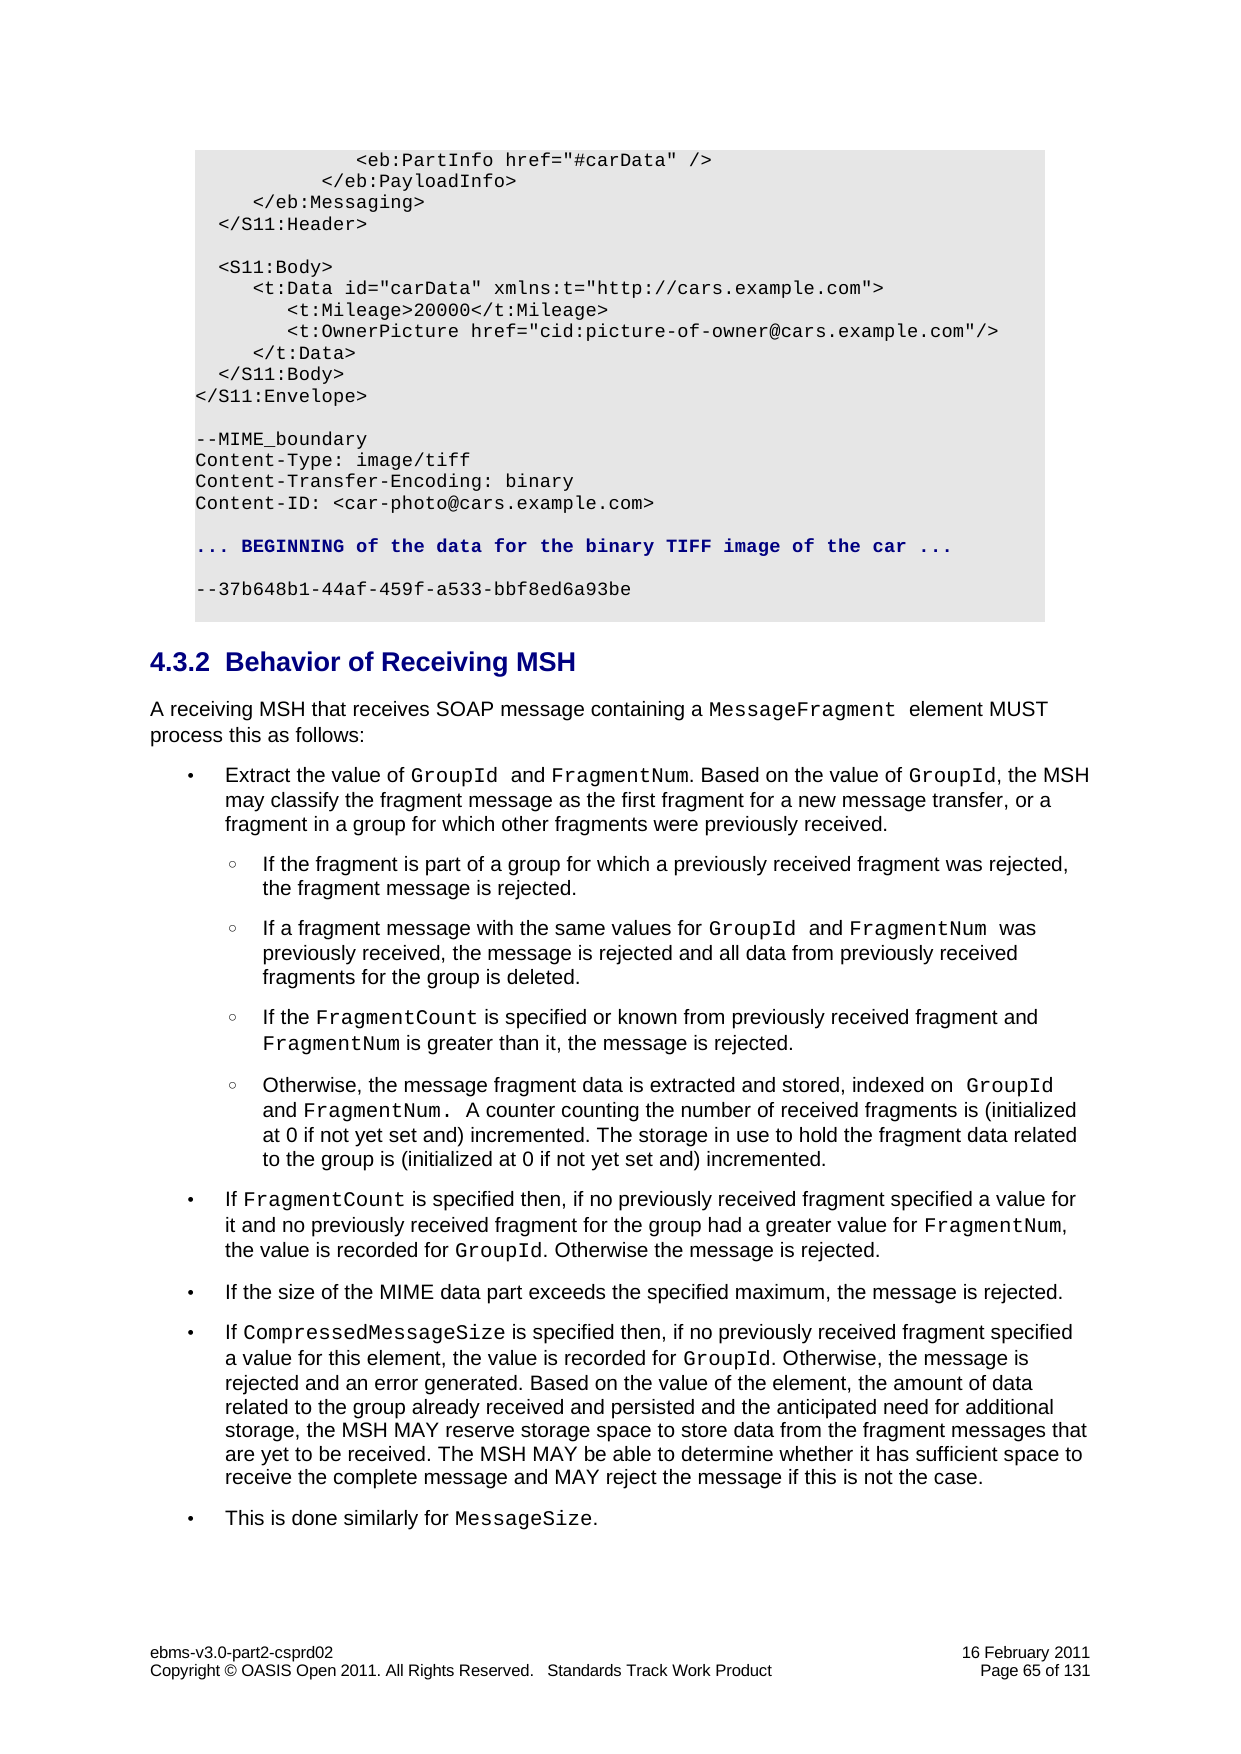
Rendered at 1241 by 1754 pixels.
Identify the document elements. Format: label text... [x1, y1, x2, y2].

text <t:Mileage>20000</t:Mileage> [195, 300, 1045, 322]
list Extract the value of GroupId and FragmentNum. Based on the value of GroupId, the MSH may classify the fragment message as the first fragment for a new message transfer, or a fragment in a group for which other fragments were previously received. [187, 763, 1090, 836]
text <S11:Body> [195, 257, 1045, 279]
text <t:Data id="carData" xmlns:t="http://cars.example.com"> [195, 279, 1045, 300]
text ... BEGINNING of the data for the binary TIFF image of the car ... [195, 536, 1045, 558]
text </S11:Body> [195, 364, 1045, 386]
text </eb:PayloadInfo> [195, 171, 1045, 193]
text </t:Data> [195, 343, 1045, 364]
text --37b648b1-44af-459f-a533-bbf8ed6a93be [195, 579, 1045, 601]
text </S11:Header> [195, 214, 1045, 236]
list This is done similarly for MessageSize. [187, 1506, 1090, 1531]
text <t:OwnerPicture href="cid:picture-of-owner@cars.example.com"/> [195, 322, 1045, 343]
subtitle Behavior of Receiving MSH [150, 647, 1090, 677]
text <eb:PartInfo href="#carData" /> [195, 150, 1045, 171]
list If FragmentCount is specified then, if no previously received fragment specified a value for it and no previously received fragment for the group had a greater value for FragmentNum, the value is recorded for GroupId. Otherwise the message is rejected. [187, 1188, 1090, 1264]
text Content-ID: <car-photo@cars.example.com> [195, 493, 1045, 515]
list If the FragmentCount is specified or known from previously received fragment and FragmentNum is greater than it, the message is rejected. [225, 1006, 1090, 1056]
text Content-Type: image/tiff [195, 450, 1045, 472]
list If CompressedMessageSize is specified then, if no previously received fragment specified a value for this element, the value is recorded for GroupId. Otherwise, the message is rejected and an error generated. Based on the value of the element, the amount of data related to the group already received and persisted and the anticipated need for additional storage, the MSH MAY reserve storage space to store data from the fragment messages that are yet to be received. The MSH MAY be able to determine whether it has sufficient space to receive the complete message and MAY reject the message if this is not the case. [187, 1321, 1090, 1489]
list If the fragment is part of a group for which a previously received fragment was rejected, the fragment message is rejected. [225, 853, 1090, 900]
text A receiving MSH that receives SOAP message containing a MessageFragment element MUST process this as follows: [150, 698, 1090, 747]
list If a fragment message with the same values for GroupId and FragmentNum was previously received, the message is rejected and all data from previously received fragments for the group is deleted. [225, 916, 1090, 989]
text --MIME_boundary [195, 429, 1045, 450]
list Otherwise, the message fragment data is extracted and stored, indexed on GroupId and FragmentNum. A counter counting the number of received fragments is (initialized at 0 if not yet set and) incremented. The storage in use to hold the fragment data related to the group is (initialized at 0 if not yet set and) incremented. [225, 1073, 1090, 1171]
text </eb:Messaging> [195, 193, 1045, 214]
text </S11:Envelope> [195, 386, 1045, 407]
text Content-Transfer-Encoding: binary [195, 472, 1045, 493]
list If the size of the MIME data part exceeds the specified maximum, the message is rejected. [187, 1281, 1090, 1304]
